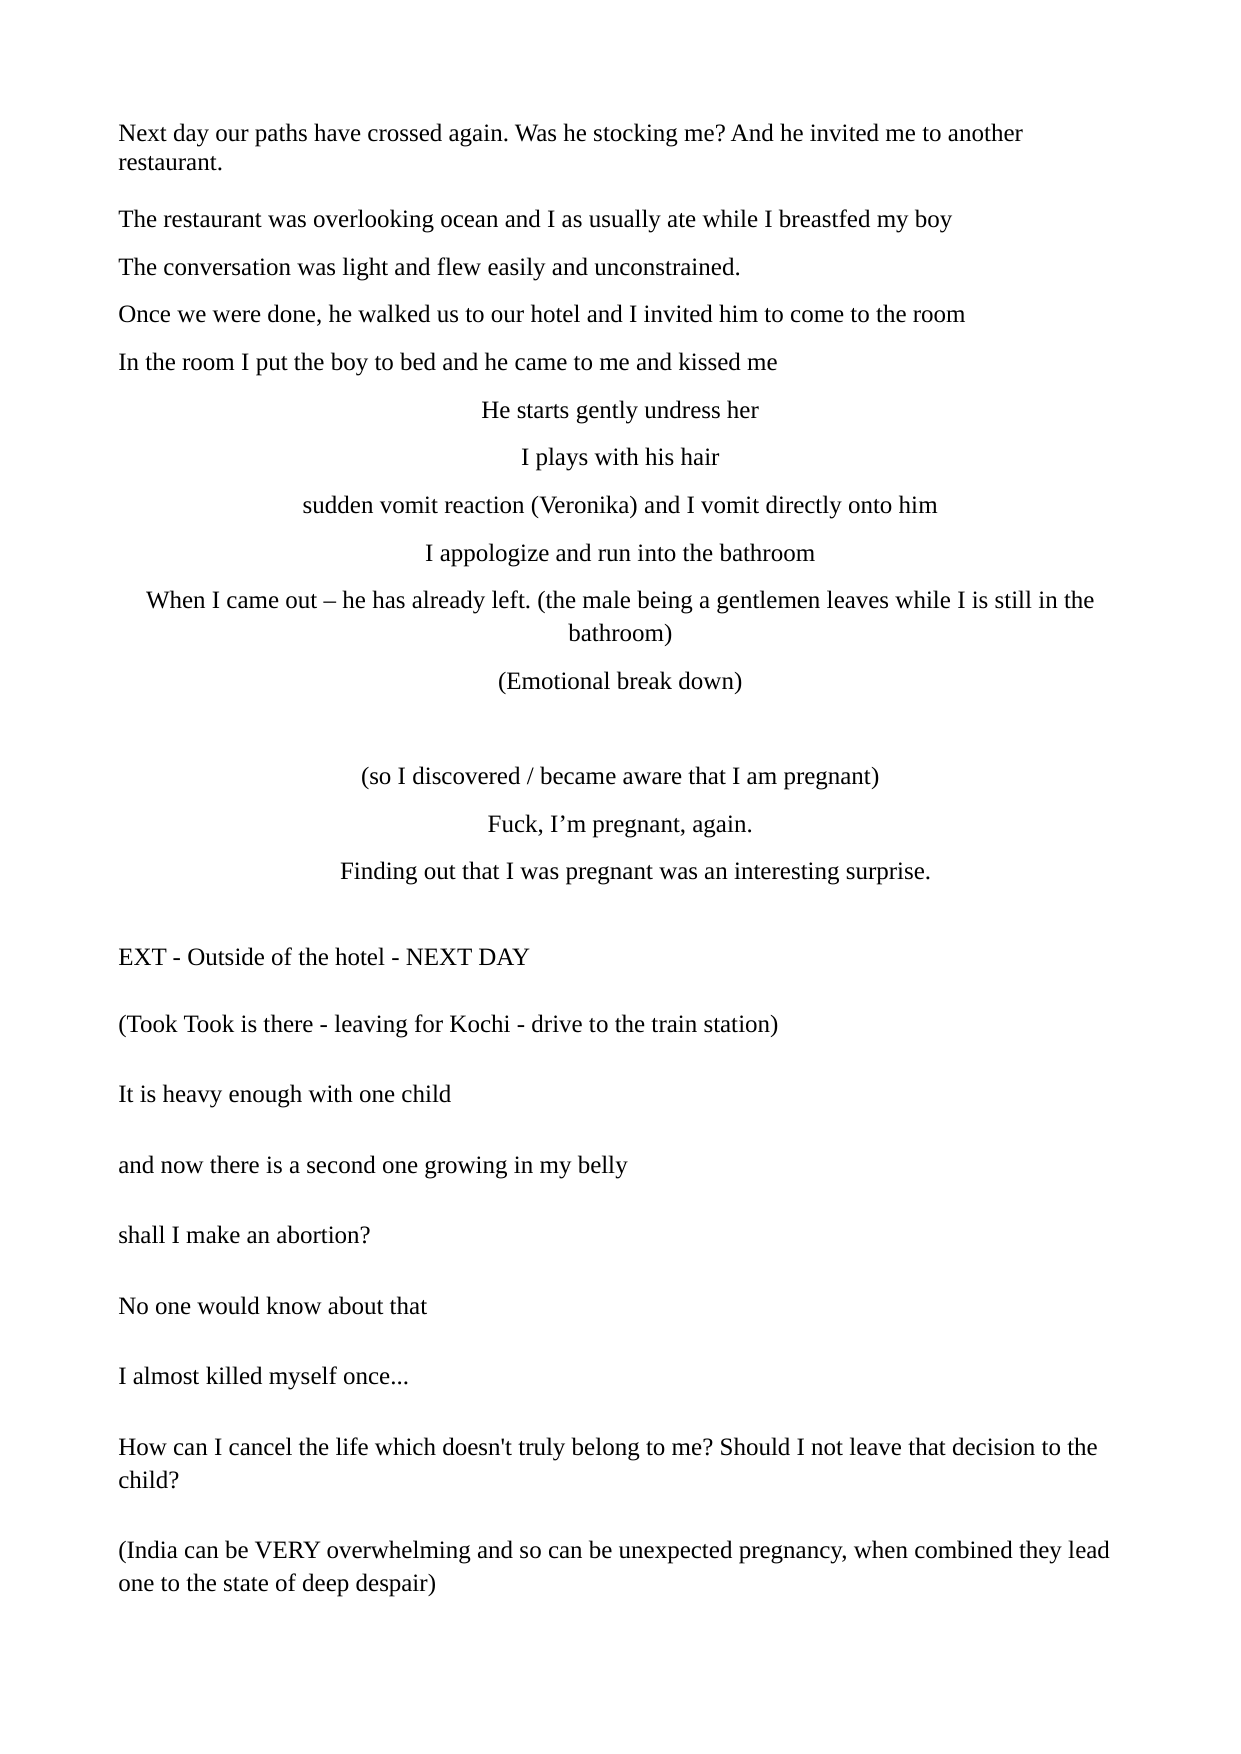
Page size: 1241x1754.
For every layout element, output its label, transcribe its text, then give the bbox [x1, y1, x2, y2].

text No one would know about that [118, 1291, 1122, 1320]
text How can I cancel the life which doesn't truly belong to me? Should I not leave that decision to the child? [118, 1432, 1122, 1494]
text (so I discovered / became aware that I am pregnant) [118, 761, 1122, 790]
text EXT - Outside of the hotel - NEXT DAY [118, 942, 1122, 971]
text Next day our paths have crossed again. Was he stocking me? And he invited me to another restaurant. [118, 118, 1122, 176]
text The conversation was light and flew easily and unconstrained. [118, 252, 1122, 281]
text I almost killed myself once... [118, 1361, 1122, 1390]
text I appologize and run into the bathroom [118, 538, 1122, 566]
text When I came out – he has already left. (the male being a gentlemen leaves while I is still in the bathroom) [118, 585, 1122, 647]
text It is heavy enough with one child [118, 1079, 1122, 1108]
text The restaurant was overlooking ocean and I as usually ate while I breastfed my boy [118, 204, 1122, 233]
text (India can be VERY overwhelming and so can be unexpected pregnancy, when combined they lead one to the state of deep despair) [118, 1536, 1122, 1597]
text Fuck, I’m pregnant, again. [118, 809, 1122, 837]
text In the room I put the boy to bed and he came to me and kissed me [118, 347, 1122, 376]
text He starts gently undress her [118, 395, 1122, 423]
text sudden vomit reaction (Veronika) and I vomit directly onto him [118, 490, 1122, 519]
text (Emotional break down) [118, 666, 1122, 694]
text Once we were done, he walked us to our hotel and I invited him to come to the room [118, 299, 1122, 328]
text shall I make an abortion? [118, 1220, 1122, 1249]
text I plays with his hair [118, 442, 1122, 471]
text Finding out that I was pregnant was an interesting surprise. [118, 856, 1122, 885]
text and now there is a second one growing in my belly [118, 1150, 1122, 1179]
text (Took Took is there - leaving for Kochi - drive to the train station) [118, 1009, 1122, 1038]
